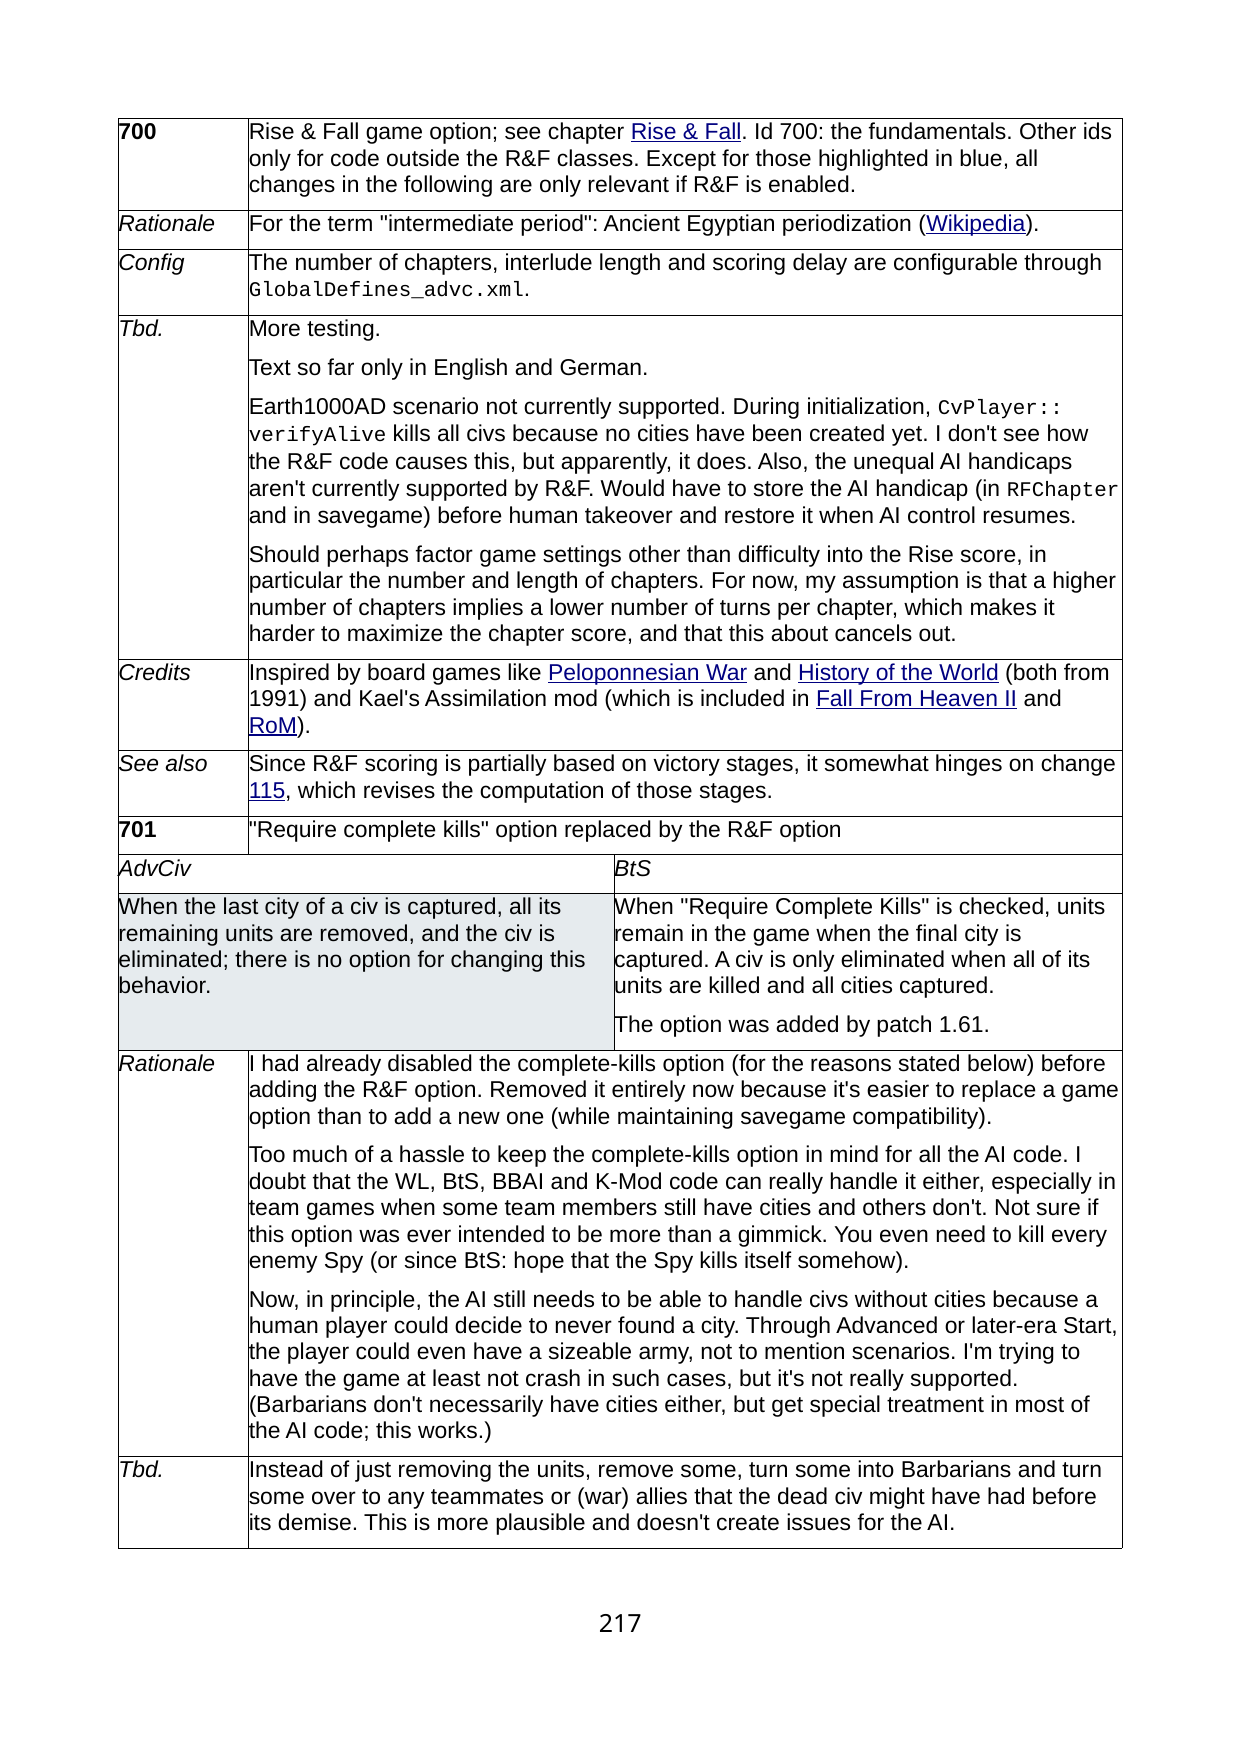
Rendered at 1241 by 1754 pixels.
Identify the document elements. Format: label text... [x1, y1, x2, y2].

table_cell I had already disabled the complete-kills option (for the reasons stated below) before adding the R&F option. Removed it entirely now because it's easier to replace a game option than to add a new one (while maintaining savegame compatibility). Too much of a hassle to keep the complete-kills option in mind for all the AI code. I doubt that the WL, BtS, BBAI and K-Mod code can really handle it either, especially in team games when some team members still have cities and others don't. Not sure if this option was ever intended to be more than a gimmick. You even need to kill every enemy Spy (or since BtS: hope that the Spy kills itself somehow). Now, in principle, the AI still needs to be able to handle civs without cities because a human player could decide to never found a city. Through Advanced or later-era Start, the player could even have a sizeable army, not to mention scenarios. I'm trying to have the game at least not crash in such cases, but it's not really supported. (Barbarians don't necessarily have cities either, but get special treatment in most of the AI code; this works.) [249, 1051, 1122, 1456]
table_cell "Require complete kills" option replaced by the R&F option [249, 817, 1122, 854]
table_cell When "Require Complete Kills" is checked, units remain in the game when the final city is captured. A civ is only eliminated when all of its units are killed and all cities captured. The option was added by patch 1.61. [615, 894, 1122, 1050]
table_cell AdvCiv [119, 855, 614, 893]
table_cell More testing. Text so far only in English and German. Earth1000AD scenario not currently supported. During initialization, CvPlayer:: verifyAlive kills all civs because no cities have been created yet. I don't see how the R&F code causes this, but apparently, it does. Also, the unequal AI handicaps aren't currently supported by R&F. Would have to store the AI handicap (in RFChapter and in savegame) before human takeover and restore it when AI control resumes. Should perhaps factor game settings other than difficulty into the Rise score, in particular the number and length of chapters. For now, my assumption is that a higher number of chapters implies a lower number of turns per chapter, which makes it harder to maximize the chapter score, and that this about cancels out. [249, 316, 1122, 659]
table_header Rise & Fall game option; see chapter Rise & Fall. Id 700: the fundamentals. Other ids only for code outside the R&F classes. Except for those highlighted in blue, all changes in the following are only relevant if R&F is enabled. [249, 119, 1122, 210]
table_cell See also [119, 751, 248, 816]
table_header 700 [119, 119, 248, 210]
table_cell Rationale [119, 1051, 248, 1456]
table_cell Instead of just removing the units, remove some, turn some into Barbarians and turn some over to any teammates or (war) allies that the dead civ might have had before its demise. This is more plausible and doesn't create issues for the AI. [249, 1457, 1122, 1548]
table_cell Credits [119, 660, 248, 750]
table_cell When the last city of a civ is captured, all its remaining units are removed, and the civ is eliminated; there is no option for changing this behavior. [119, 894, 614, 1050]
table_cell Tbd. [119, 1457, 248, 1548]
table_cell For the term "intermediate period": Ancient Egyptian periodization (Wikipedia). [249, 211, 1122, 248]
table_cell BtS [615, 855, 1122, 893]
table_cell Tbd. [119, 316, 248, 659]
table_cell 701 [119, 817, 248, 854]
table_cell Config [119, 250, 248, 315]
table_cell Rationale [119, 211, 248, 248]
table_cell Since R&F scoring is partially based on victory stages, it somewhat hinges on change 115, which revises the computation of those stages. [249, 751, 1122, 816]
table_cell The number of chapters, interlude length and scoring delay are configurable through GlobalDefines_advc.xml. [249, 250, 1122, 315]
table_cell Inspired by board games like Peloponnesian War and History of the World (both from 1991) and Kael's Assimilation mod (which is included in Fall From Heaven II and RoM). [249, 660, 1122, 750]
